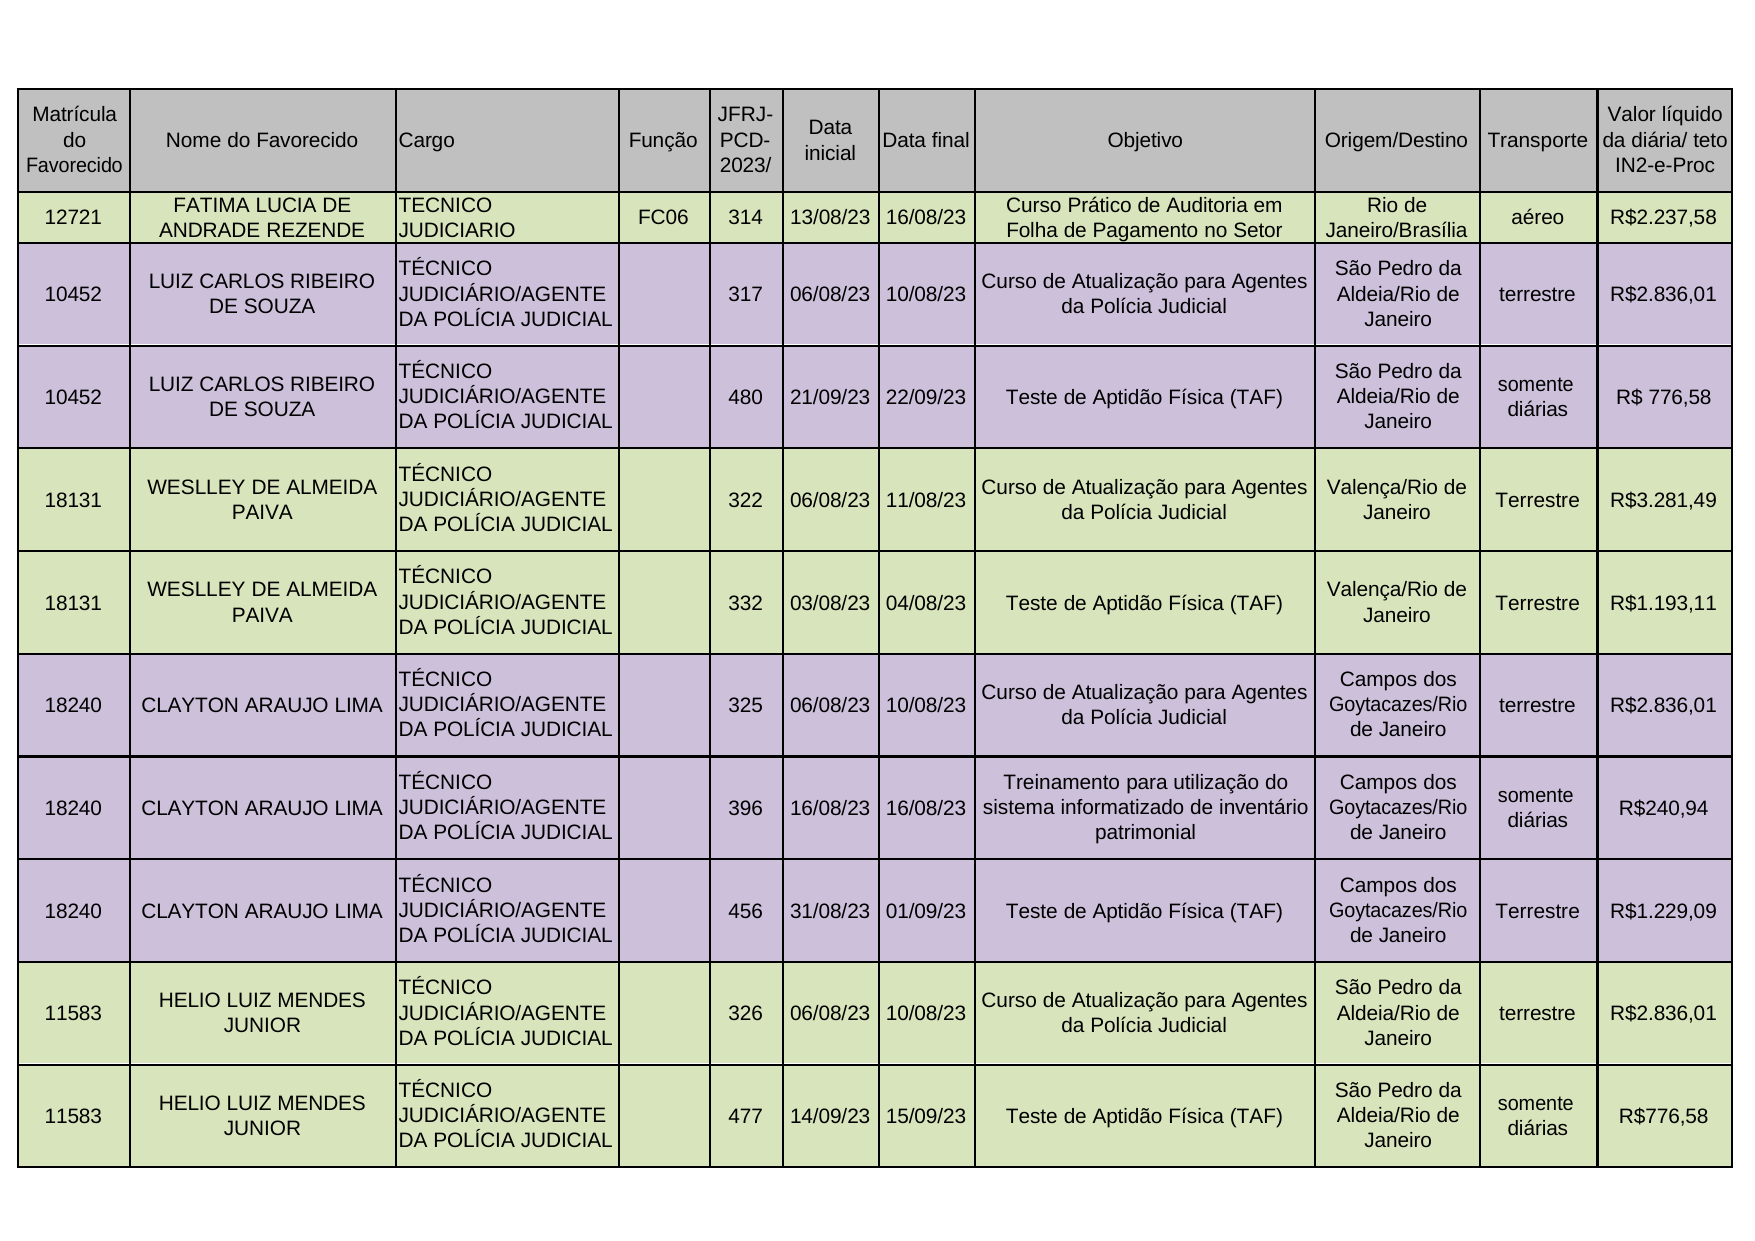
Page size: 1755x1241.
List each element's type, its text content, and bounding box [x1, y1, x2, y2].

table_cell 06/08/23 [784, 449, 878, 550]
table_cell TÉCNICO JUDICIÁRIO/AGENTE DA POLÍCIA JUDICIAL [397, 552, 618, 653]
table_cell 11/08/23 [880, 449, 974, 550]
table_cell Terrestre [1481, 860, 1596, 961]
table_cell Teste de Aptidão Física (TAF) [976, 860, 1314, 961]
table_cell 10/08/23 [880, 963, 974, 1063]
table_cell Rio de Janeiro/Brasília [1316, 193, 1479, 242]
table_cell CLAYTON ARAUJO LIMA [131, 860, 395, 961]
table_cell 31/08/23 [784, 860, 878, 961]
table_cell FATIMA LUCIA DE ANDRADE REZENDE [131, 193, 395, 242]
table_cell 16/08/23 [784, 758, 878, 858]
table_cell FC06 [620, 193, 709, 242]
table_cell 15/09/23 [880, 1066, 974, 1166]
table_cell somente diárias [1481, 1066, 1596, 1166]
table_cell TÉCNICO JUDICIÁRIO/AGENTE DA POLÍCIA JUDICIAL [397, 963, 618, 1063]
table_cell WESLLEY DE ALMEIDA PAIVA [131, 449, 395, 550]
table_cell R$3.281,49 [1599, 449, 1731, 550]
table_cell Curso de Atualização para Agentes da Polícia Judicial [976, 449, 1314, 550]
table_cell terrestre [1481, 655, 1596, 755]
table_cell 13/08/23 [784, 193, 878, 242]
table_cell 317 [711, 244, 782, 344]
table_cell 04/08/23 [880, 552, 974, 653]
table_cell Curso de Atualização para Agentes da Polícia Judicial [976, 244, 1314, 344]
table_cell 11583 [19, 1066, 129, 1166]
table_header Função [620, 90, 709, 191]
table_cell 16/08/23 [880, 193, 974, 242]
table_cell 03/08/23 [784, 552, 878, 653]
table_cell 477 [711, 1066, 782, 1166]
table_cell 12721 [19, 193, 129, 242]
table_cell R$1.193,11 [1599, 552, 1731, 653]
table_cell 332 [711, 552, 782, 653]
table_header Origem/Destino [1316, 90, 1479, 191]
table_cell Curso Prático de Auditoria em Folha de Pagamento no Setor [976, 193, 1314, 242]
table_cell [620, 449, 709, 550]
table_cell R$2.836,01 [1599, 244, 1731, 344]
table_cell Teste de Aptidão Física (TAF) [976, 347, 1314, 447]
table_cell São Pedro da Aldeia/Rio de Janeiro [1316, 347, 1479, 447]
table_cell 18240 [19, 758, 129, 858]
table_cell aéreo [1481, 193, 1596, 242]
table_cell Curso de Atualização para Agentes da Polícia Judicial [976, 655, 1314, 755]
table_cell TÉCNICO JUDICIÁRIO/AGENTE DA POLÍCIA JUDICIAL [397, 860, 618, 961]
table_cell 326 [711, 963, 782, 1063]
table_cell 325 [711, 655, 782, 755]
table_cell R$1.229,09 [1599, 860, 1731, 961]
table_cell terrestre [1481, 963, 1596, 1063]
table_cell 11583 [19, 963, 129, 1063]
table_cell 10/08/23 [880, 655, 974, 755]
table_header Data inicial [784, 90, 878, 191]
table_cell 10452 [19, 347, 129, 447]
table_cell [620, 655, 709, 755]
table_cell Campos dos Goytacazes/Rio de Janeiro [1316, 860, 1479, 961]
table_cell 10452 [19, 244, 129, 344]
table_cell Teste de Aptidão Física (TAF) [976, 1066, 1314, 1166]
table_cell TÉCNICO JUDICIÁRIO/AGENTE DA POLÍCIA JUDICIAL [397, 244, 618, 344]
table_header JFRJ- PCD- 2023/ [711, 90, 782, 191]
table_cell TÉCNICO JUDICIÁRIO/AGENTE DA POLÍCIA JUDICIAL [397, 449, 618, 550]
table_cell 10/08/23 [880, 244, 974, 344]
table_header Data final [880, 90, 974, 191]
table_header Valor líquido da diária/ teto IN2-e-Proc [1599, 90, 1731, 191]
table_cell terrestre [1481, 244, 1596, 344]
table_cell 22/09/23 [880, 347, 974, 447]
table_header Nome do Favorecido [131, 90, 395, 191]
table_cell Valença/Rio de Janeiro [1316, 552, 1479, 653]
table_cell Teste de Aptidão Física (TAF) [976, 552, 1314, 653]
table_cell 06/08/23 [784, 963, 878, 1063]
table_cell LUIZ CARLOS RIBEIRO DE SOUZA [131, 347, 395, 447]
table_header Objetivo [976, 90, 1314, 191]
table_cell TÉCNICO JUDICIÁRIO/AGENTE DA POLÍCIA JUDICIAL [397, 347, 618, 447]
table_cell 21/09/23 [784, 347, 878, 447]
table_cell 322 [711, 449, 782, 550]
table_cell 18131 [19, 552, 129, 653]
table_cell São Pedro da Aldeia/Rio de Janeiro [1316, 963, 1479, 1063]
table_cell TÉCNICO JUDICIÁRIO/AGENTE DA POLÍCIA JUDICIAL [397, 1066, 618, 1166]
table_cell 480 [711, 347, 782, 447]
table_cell São Pedro da Aldeia/Rio de Janeiro [1316, 1066, 1479, 1166]
table_cell 06/08/23 [784, 244, 878, 344]
table_cell somente diárias [1481, 347, 1596, 447]
table_cell 01/09/23 [880, 860, 974, 961]
table_cell 456 [711, 860, 782, 961]
table_cell HELIO LUIZ MENDES JUNIOR [131, 1066, 395, 1166]
table_header Matrícula do Favorecido [19, 90, 129, 191]
table_cell [620, 347, 709, 447]
table_cell Treinamento para utilização do sistema informatizado de inventário patrimonial [976, 758, 1314, 858]
table_cell somente diárias [1481, 758, 1596, 858]
table_cell CLAYTON ARAUJO LIMA [131, 758, 395, 858]
table_cell HELIO LUIZ MENDES JUNIOR [131, 963, 395, 1063]
table_cell 06/08/23 [784, 655, 878, 755]
table_cell R$2.237,58 [1599, 193, 1731, 242]
table_cell [620, 1066, 709, 1166]
table_cell Terrestre [1481, 449, 1596, 550]
table_cell WESLLEY DE ALMEIDA PAIVA [131, 552, 395, 653]
table_cell 18240 [19, 860, 129, 961]
table_cell 396 [711, 758, 782, 858]
table_cell TÉCNICO JUDICIÁRIO/AGENTE DA POLÍCIA JUDICIAL [397, 655, 618, 755]
table_cell TÉCNICO JUDICIÁRIO/AGENTE DA POLÍCIA JUDICIAL [397, 758, 618, 858]
table_header Transporte [1481, 90, 1596, 191]
table_cell CLAYTON ARAUJO LIMA [131, 655, 395, 755]
table_cell R$2.836,01 [1599, 655, 1731, 755]
table_cell [620, 758, 709, 858]
table_cell 314 [711, 193, 782, 242]
table_cell R$ 776,58 [1599, 347, 1731, 447]
table_cell [620, 552, 709, 653]
table_cell LUIZ CARLOS RIBEIRO DE SOUZA [131, 244, 395, 344]
table_cell Campos dos Goytacazes/Rio de Janeiro [1316, 758, 1479, 858]
table_cell Curso de Atualização para Agentes da Polícia Judicial [976, 963, 1314, 1063]
table_cell 18240 [19, 655, 129, 755]
table_cell R$2.836,01 [1599, 963, 1731, 1063]
table_cell [620, 244, 709, 344]
table_cell R$776,58 [1599, 1066, 1731, 1166]
table_cell TECNICO JUDICIARIO [397, 193, 618, 242]
table_cell [620, 860, 709, 961]
table_cell 16/08/23 [880, 758, 974, 858]
table_cell Terrestre [1481, 552, 1596, 653]
table_cell 18131 [19, 449, 129, 550]
table_cell Campos dos Goytacazes/Rio de Janeiro [1316, 655, 1479, 755]
table_cell R$240,94 [1599, 758, 1731, 858]
table_cell [620, 963, 709, 1063]
table_header Cargo [397, 90, 618, 191]
table_cell 14/09/23 [784, 1066, 878, 1166]
table_cell São Pedro da Aldeia/Rio de Janeiro [1316, 244, 1479, 344]
table_cell Valença/Rio de Janeiro [1316, 449, 1479, 550]
